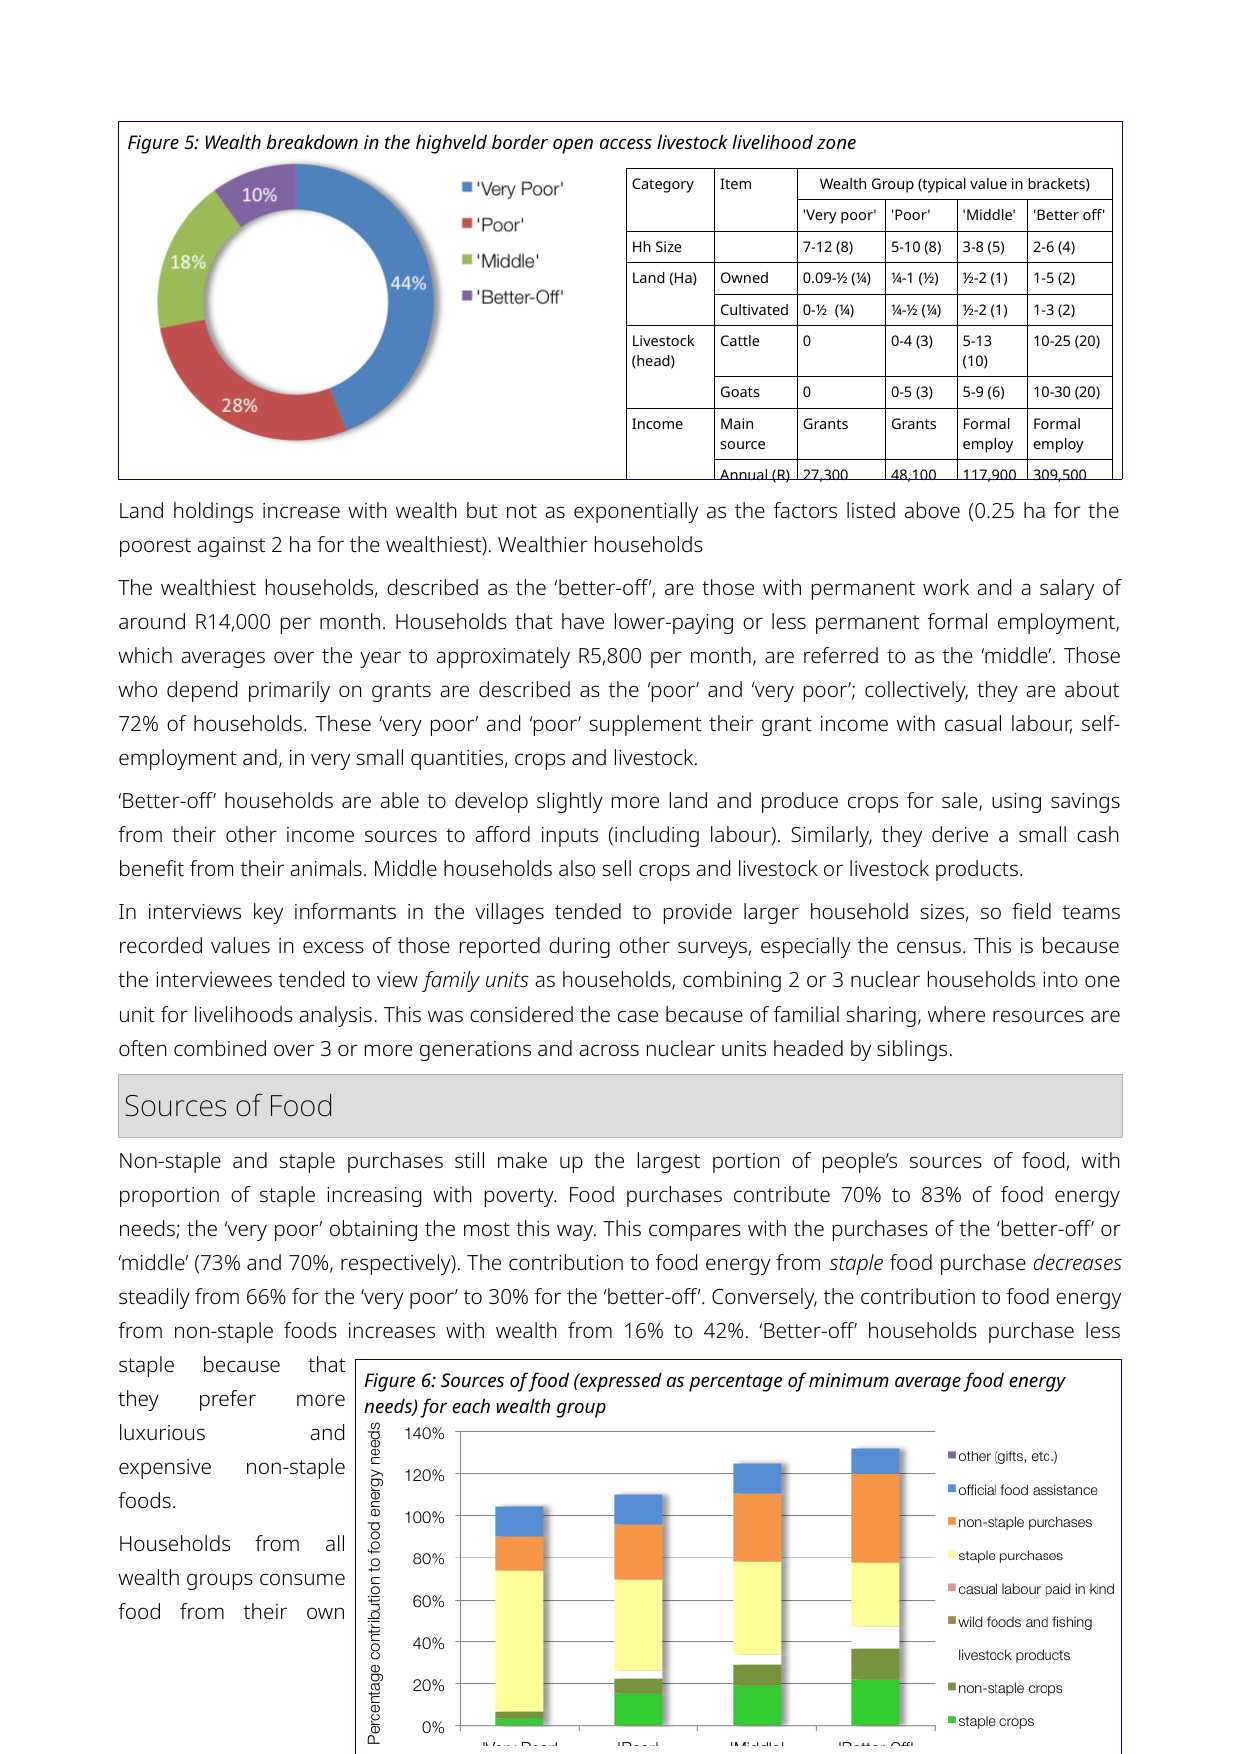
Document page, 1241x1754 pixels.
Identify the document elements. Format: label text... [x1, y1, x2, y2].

table_cell ½-2 (1) [958, 295, 1027, 325]
text In interviews key informants in the villages tended to provide larger household sizes, so field teams recorded values in excess of those reported during other surveys, especially the census. This is because the interviewees tended to view family units as households, combining 2 or 3 nuclear households into one unit for livelihoods analysis. This was considered the case because of familial sharing, where resources are often combined over 3 or more generations and across nuclear units headed by siblings. [118, 897, 1122, 1062]
table_header Item [715, 169, 797, 231]
table_cell 27,300 [798, 460, 885, 479]
table_cell Livestock (head) [627, 326, 714, 408]
text Non-staple and staple purchases still make up the largest portion of people’s sources of food, with proportion of staple increasing with poverty. Food purchases contribute 70% to 83% of food energy needs; the ‘very poor’ obtaining the most this way. This compares with the purchases of the ‘better-off’ or ‘middle’ (73% and 70%, respectively). The contribution to food energy from staple food purchase decreases steadily from 66% for the ‘very poor’ to 30% for the ‘better-off’. Conversely, the contribution to food energy from non-staple foods increases with wealth from 16% to 42%. ‘Better-off’ households purchase less staple because that they prefer more luxurious and expensive non-staple foods. [118, 1146, 1122, 1515]
table_cell Formal employ [1028, 409, 1112, 459]
table_cell 'Poor' [886, 200, 957, 231]
table_cell Grants [798, 409, 885, 459]
table_cell 1-3 (2) [1028, 295, 1112, 325]
table_cell 5-10 (8) [886, 232, 957, 262]
table_cell 'Middle' [958, 200, 1027, 231]
table_cell 7-12 (8) [798, 232, 885, 262]
table_cell 10-30 (20) [1028, 377, 1112, 408]
table_cell Grants [886, 409, 957, 459]
table_cell 0 [798, 377, 885, 408]
table_cell Hh Size [627, 232, 714, 262]
table_cell 117,900 [958, 460, 1027, 479]
table_cell 0-4 (3) [886, 326, 957, 376]
table_cell 5-9 (6) [958, 377, 1027, 408]
table_cell Main source [715, 409, 797, 459]
table_header Category [627, 169, 714, 231]
table_cell 48,100 [886, 460, 957, 479]
table_cell 0-5 (3) [886, 377, 957, 408]
table_cell 0.09-½ (¼) [798, 263, 885, 293]
table_cell 10-25 (20) [1028, 326, 1112, 376]
table_cell Income [627, 409, 714, 479]
table_cell [715, 232, 797, 262]
table_cell Cultivated [715, 295, 797, 325]
text Figure 5: Wealth breakdown in the highveld border open access livestock livelihood zone [127, 130, 1113, 155]
table_cell Annual (R) [715, 460, 797, 479]
table_cell ½-2 (1) [958, 263, 1027, 293]
table_cell 309,500 [1028, 460, 1112, 479]
text [356, 1368, 1121, 1423]
text Households from all wealth groups consume food from their own [118, 1529, 355, 1626]
table_cell 'Better off' [1028, 200, 1112, 231]
text Land holdings increase with wealth but not as exponentially as the factors listed above (0.25 ha for the poorest against 2 ha for the wealthiest). Wealthier households [119, 122, 1122, 479]
table_header Sources of Food [119, 1075, 1122, 1137]
table_cell Cattle [715, 326, 797, 376]
picture [127, 159, 602, 450]
table_cell 0 [798, 326, 885, 376]
table_cell Goats [715, 377, 797, 408]
text Figure 6: Sources of food (expressed as percentage of minimum average food energy needs) for each wealth group [364, 1368, 1112, 1418]
table_cell 3-8 (5) [958, 232, 1027, 262]
text Land holdings increase with wealth but not as exponentially as the factors listed above (0.25 ha for the poorest against 2 ha for the wealthiest). Wealthier households [118, 480, 1122, 559]
table_cell 5-13 (10) [958, 326, 1027, 376]
table_header Wealth Group (typical value in brackets) [798, 169, 1112, 199]
table_cell ¼-½ (¼) [886, 295, 957, 325]
text ‘Better-off’ households are able to develop slightly more land and produce crops for sale, using savings from their other income sources to afford inputs (including labour). Similarly, they derive a small cash benefit from their animals. Middle households also sell crops and livestock or livestock products. [118, 786, 1122, 883]
table_cell 'Very poor' [798, 200, 885, 231]
table_cell 0-½ (¼) [798, 295, 885, 325]
table_cell 2-6 (4) [1028, 232, 1112, 262]
table_cell Formal employ [958, 409, 1027, 459]
text The wealthiest households, described as the ‘better-off’, are those with permanent work and a salary of around R14,000 per month. Households that have lower-paying or less permanent formal employment, which averages over the year to approximately R5,800 per month, are referred to as the ‘middle’. Those who depend primarily on grants are described as the ‘poor’ and ‘very poor’; collectively, they are about 72% of households. These ‘very poor’ and ‘poor’ supplement their grant income with casual labour, self-employment and, in very small quantities, crops and livestock. [118, 573, 1122, 772]
table_cell Land (Ha) [627, 263, 714, 325]
table_cell 1-5 (2) [1028, 263, 1112, 293]
table_cell Owned [715, 263, 797, 293]
table_cell ¼-1 (½) [886, 263, 957, 293]
picture [363, 1418, 1117, 1746]
